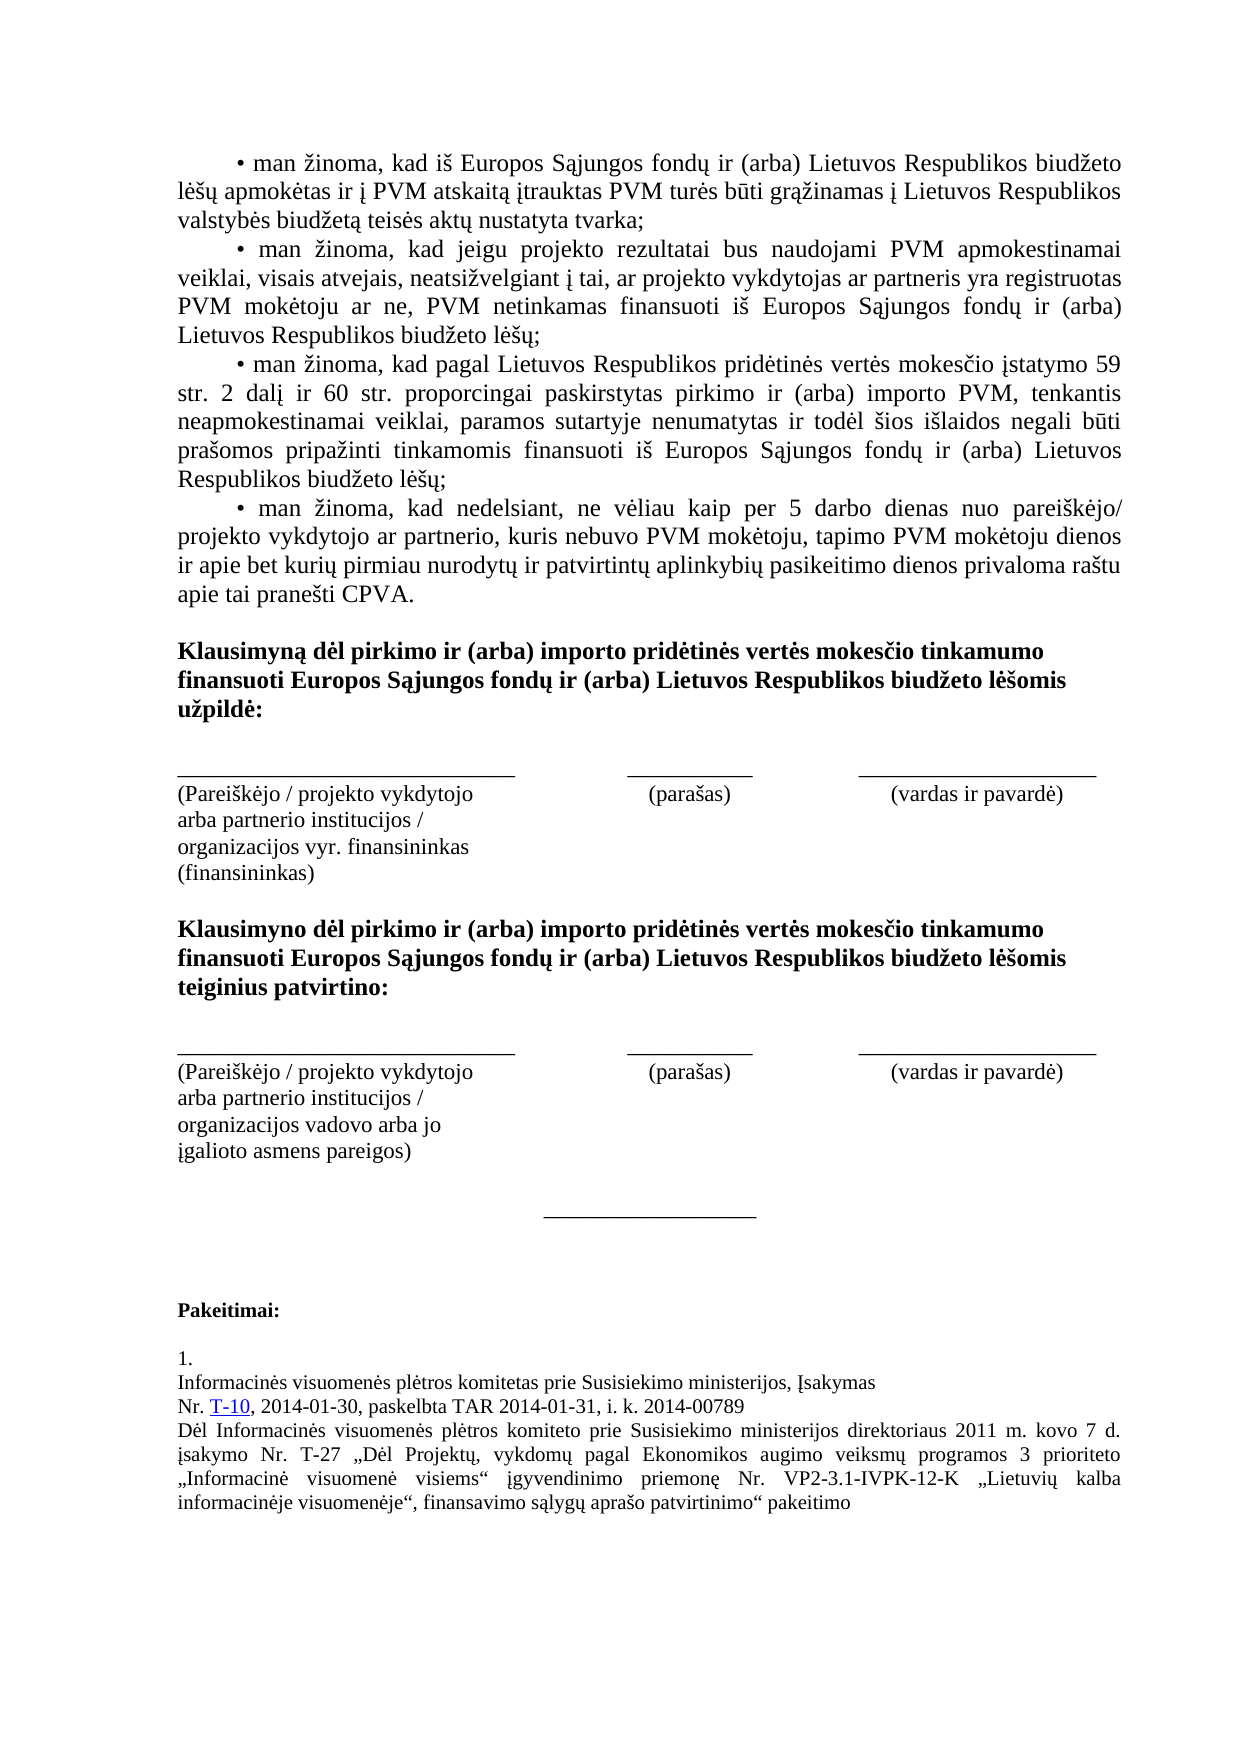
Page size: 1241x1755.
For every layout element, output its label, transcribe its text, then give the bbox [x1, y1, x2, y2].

text ___________________________ __________ ___________________ [177, 1029, 1122, 1058]
text 1. [177, 1346, 1122, 1370]
text Pakeitimai: [177, 1298, 1122, 1322]
text Nr. T-10, 2014-01-30, paskelbta TAR 2014-01-31, i. k. 2014-00789 [177, 1394, 1122, 1418]
text ___________________________ __________ ___________________ [177, 751, 1122, 780]
text • man žinoma, kad jeigu projekto rezultatai bus naudojami PVM apmokestinamai veiklai, visais atvejais, neatsižvelgiant į tai, ar projekto vykdytojas ar partneris yra registruotas PVM mokėtoju ar ne, PVM netinkamas finansuoti iš Europos Sąjungos fondų ir (arba) Lietuvos Respublikos biudžeto lėšų; [177, 234, 1122, 349]
text • man žinoma, kad pagal Lietuvos Respublikos pridėtinės vertės mokesčio įstatymo 59 str. 2 dalį ir 60 str. proporcingai paskirstytas pirkimo ir (arba) importo PVM, tenkantis neapmokestinamai veiklai, paramos sutartyje nenumatytas ir todėl šios išlaidos negali būti prašomos pripažinti tinkamomis finansuoti iš Europos Sąjungos fondų ir (arba) Lietuvos Respublikos biudžeto lėšų; [177, 349, 1122, 493]
text Klausimyno dėl pirkimo ir (arba) importo pridėtinės vertės mokesčio tinkamumo finansuoti Europos Sąjungos fondų ir (arba) Lietuvos Respublikos biudžeto lėšomis teiginius patvirtino: [177, 914, 1122, 1001]
text arba partnerio institucijos / [177, 1084, 1122, 1111]
text • man žinoma, kad nedelsiant, ne vėliau kaip per 5 darbo dienas nuo pareiškėjo/ projekto vykdytojo ar partnerio, kuris nebuvo PVM mokėtoju, tapimo PVM mokėtoju dienos ir apie bet kurių pirmiau nurodytų ir patvirtintų aplinkybių pasikeitimo dienos privaloma raštu apie tai pranešti CPVA. [177, 493, 1122, 608]
text Dėl Informacinės visuomenės plėtros komiteto prie Susisiekimo ministerijos direktoriaus 2011 m. kovo 7 d. įsakymo Nr. T-27 „Dėl Projektų, vykdomų pagal Ekonomikos augimo veiksmų programos 3 prioriteto „Informacinė visuomenė visiems“ įgyvendinimo priemonę Nr. VP2-3.1-IVPK-12-K „Lietuvių kalba informacinėje visuomenėje“, finansavimo sąlygų aprašo patvirtinimo“ pakeitimo [177, 1418, 1122, 1514]
text įgalioto asmens pareigos) [177, 1137, 1122, 1163]
text _________________ [177, 1192, 1122, 1221]
text Klausimyną dėl pirkimo ir (arba) importo pridėtinės vertės mokesčio tinkamumo finansuoti Europos Sąjungos fondų ir (arba) Lietuvos Respublikos biudžeto lėšomis užpildė: [177, 636, 1122, 723]
text organizacijos vadovo arba jo [177, 1111, 1122, 1137]
text organizacijos vyr. finansininkas [177, 833, 1122, 859]
text (Pareiškėjo / projekto vykdytojo (parašas) (vardas ir pavardė) [177, 1058, 1122, 1084]
text arba partnerio institucijos / [177, 806, 1122, 833]
text (finansininkas) [177, 859, 1122, 886]
text (Pareiškėjo / projekto vykdytojo (parašas) (vardas ir pavardė) [177, 780, 1122, 806]
text • man žinoma, kad iš Europos Sąjungos fondų ir (arba) Lietuvos Respublikos biudžeto lėšų apmokėtas ir į PVM atskaitą įtrauktas PVM turės būti grąžinamas į Lietuvos Respublikos valstybės biudžetą teisės aktų nustatyta tvarka; [177, 148, 1122, 234]
text Informacinės visuomenės plėtros komitetas prie Susisiekimo ministerijos, Įsakymas [177, 1370, 1122, 1394]
